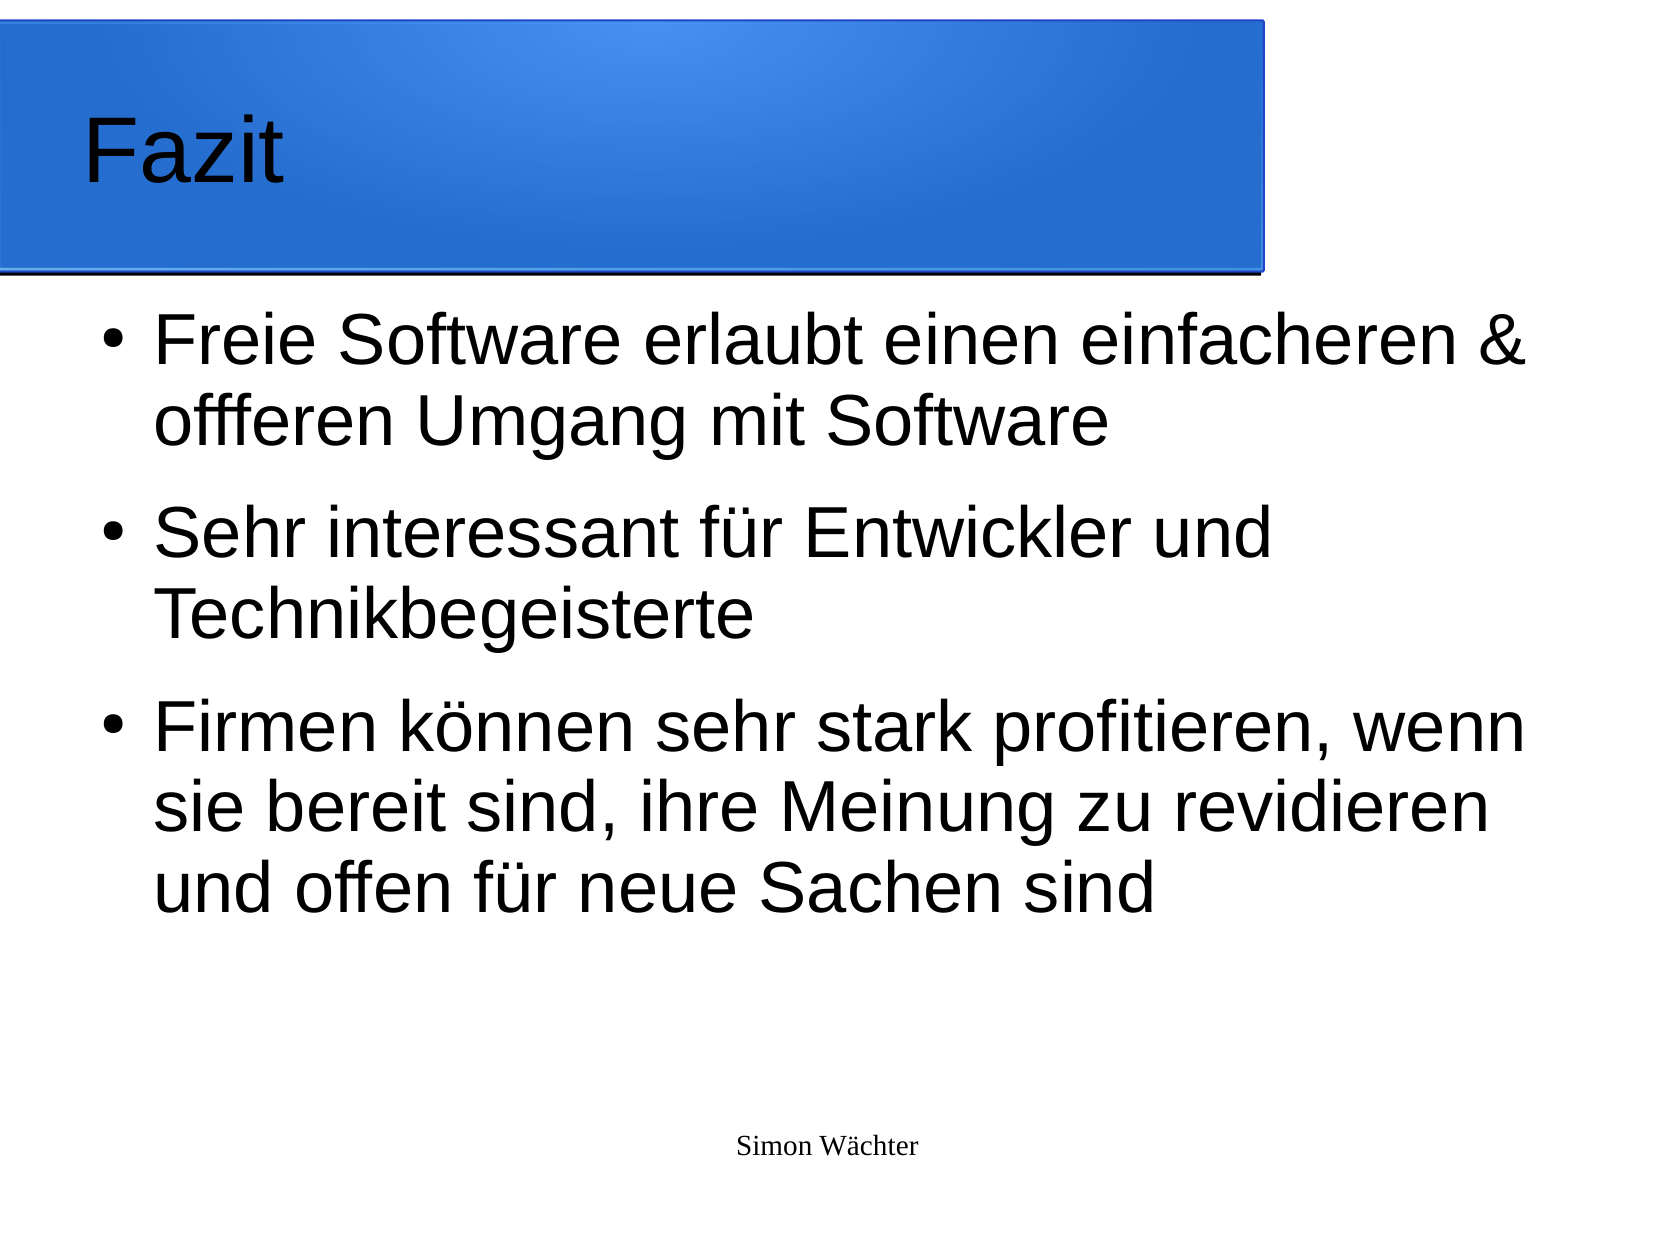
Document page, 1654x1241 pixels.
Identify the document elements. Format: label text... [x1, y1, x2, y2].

list Freie Software erlaubt einen einfacheren & offferen Umgang mit Software Sehr interessant für Entwickler und Technikbegeisterte Firmen können sehr stark profitieren, wenn sie bereit sind, ihre Meinung zu revidieren und offen für neue Sachen sind [82, 299, 1571, 1019]
title Fazit [82, 47, 1235, 252]
